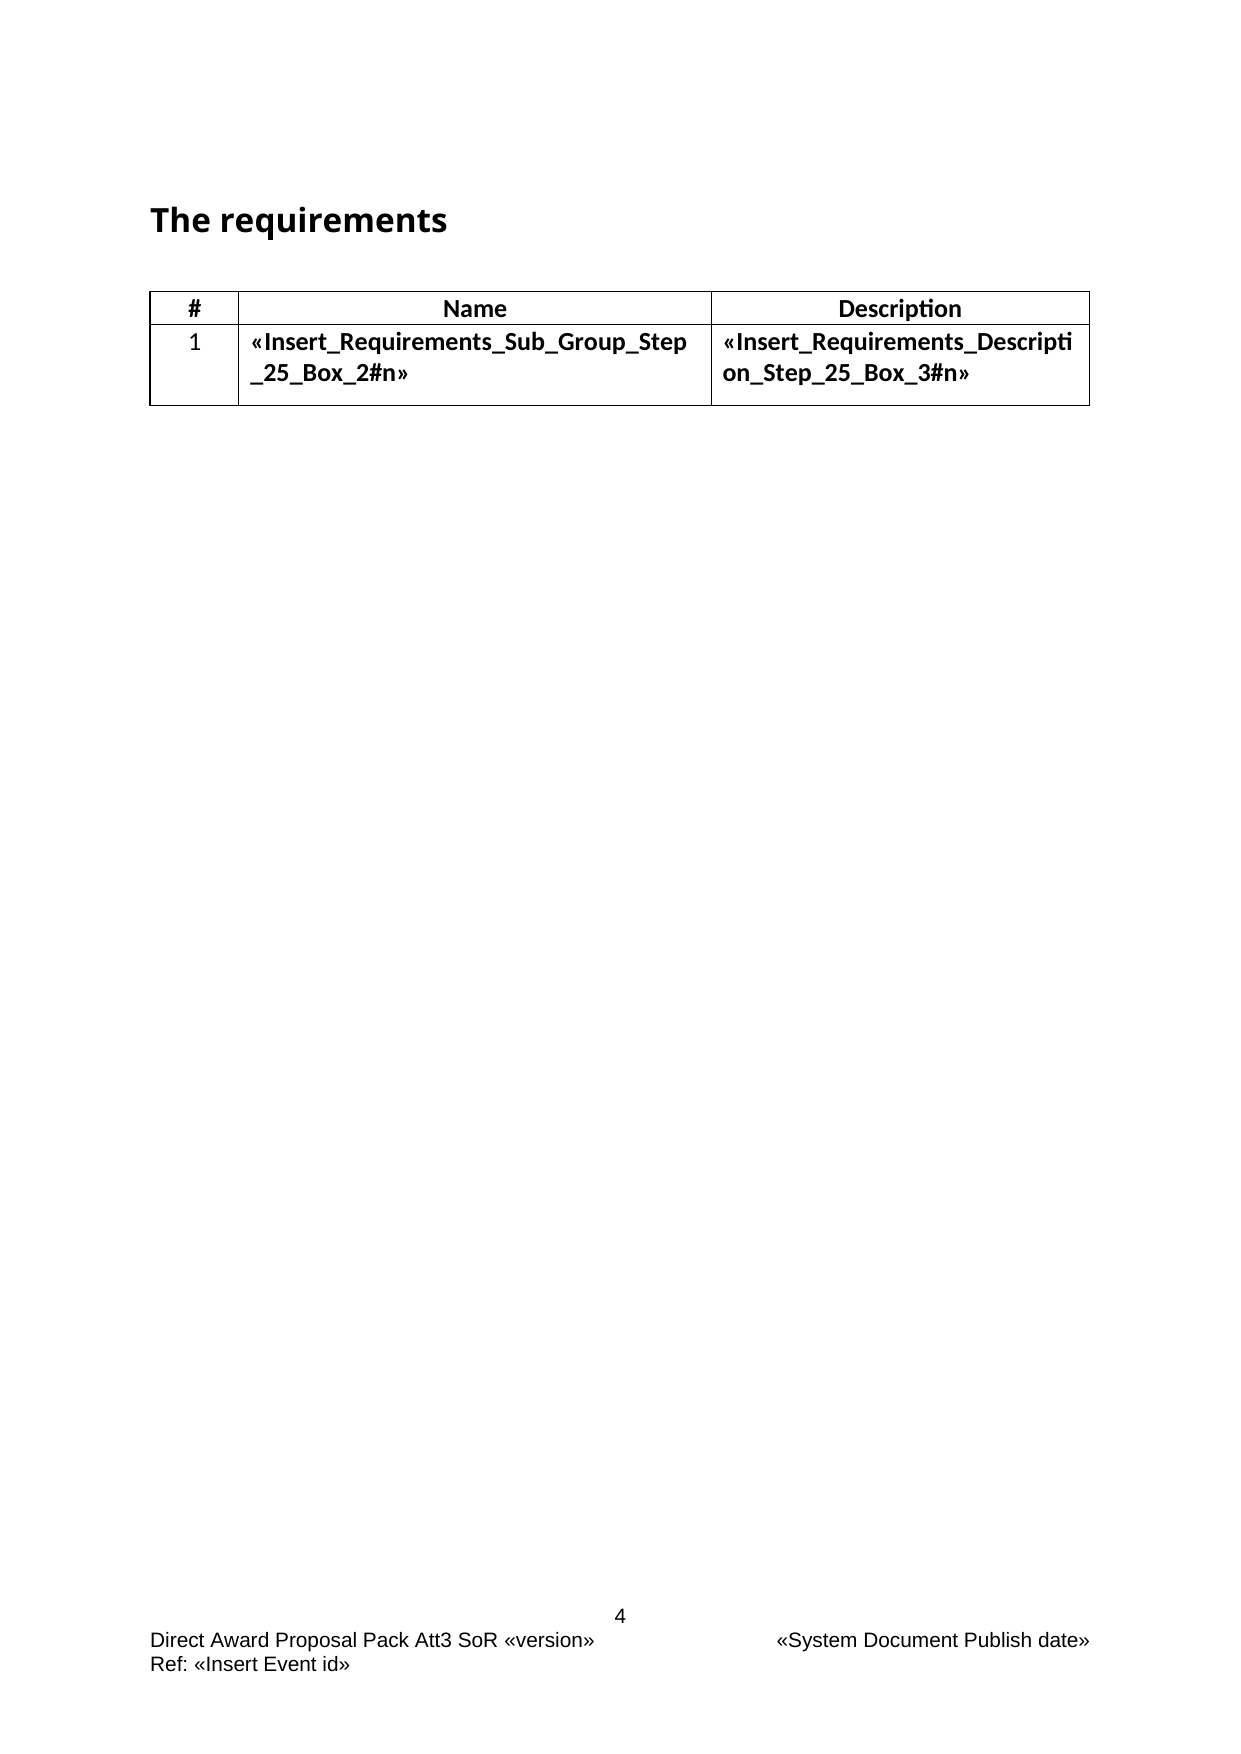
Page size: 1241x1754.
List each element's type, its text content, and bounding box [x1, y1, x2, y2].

table_header Description [712, 292, 1089, 323]
table_header Name [239, 292, 711, 323]
table_cell «Insert_Requirements_Sub_Group_Step_25_Box_2#n» [239, 325, 711, 405]
table_cell «Insert_Requirements_Description_Step_25_Box_3#n» [712, 325, 1089, 405]
table_header # [151, 292, 238, 323]
table_cell 1 [151, 325, 238, 405]
subtitle The requirements [150, 197, 1090, 242]
